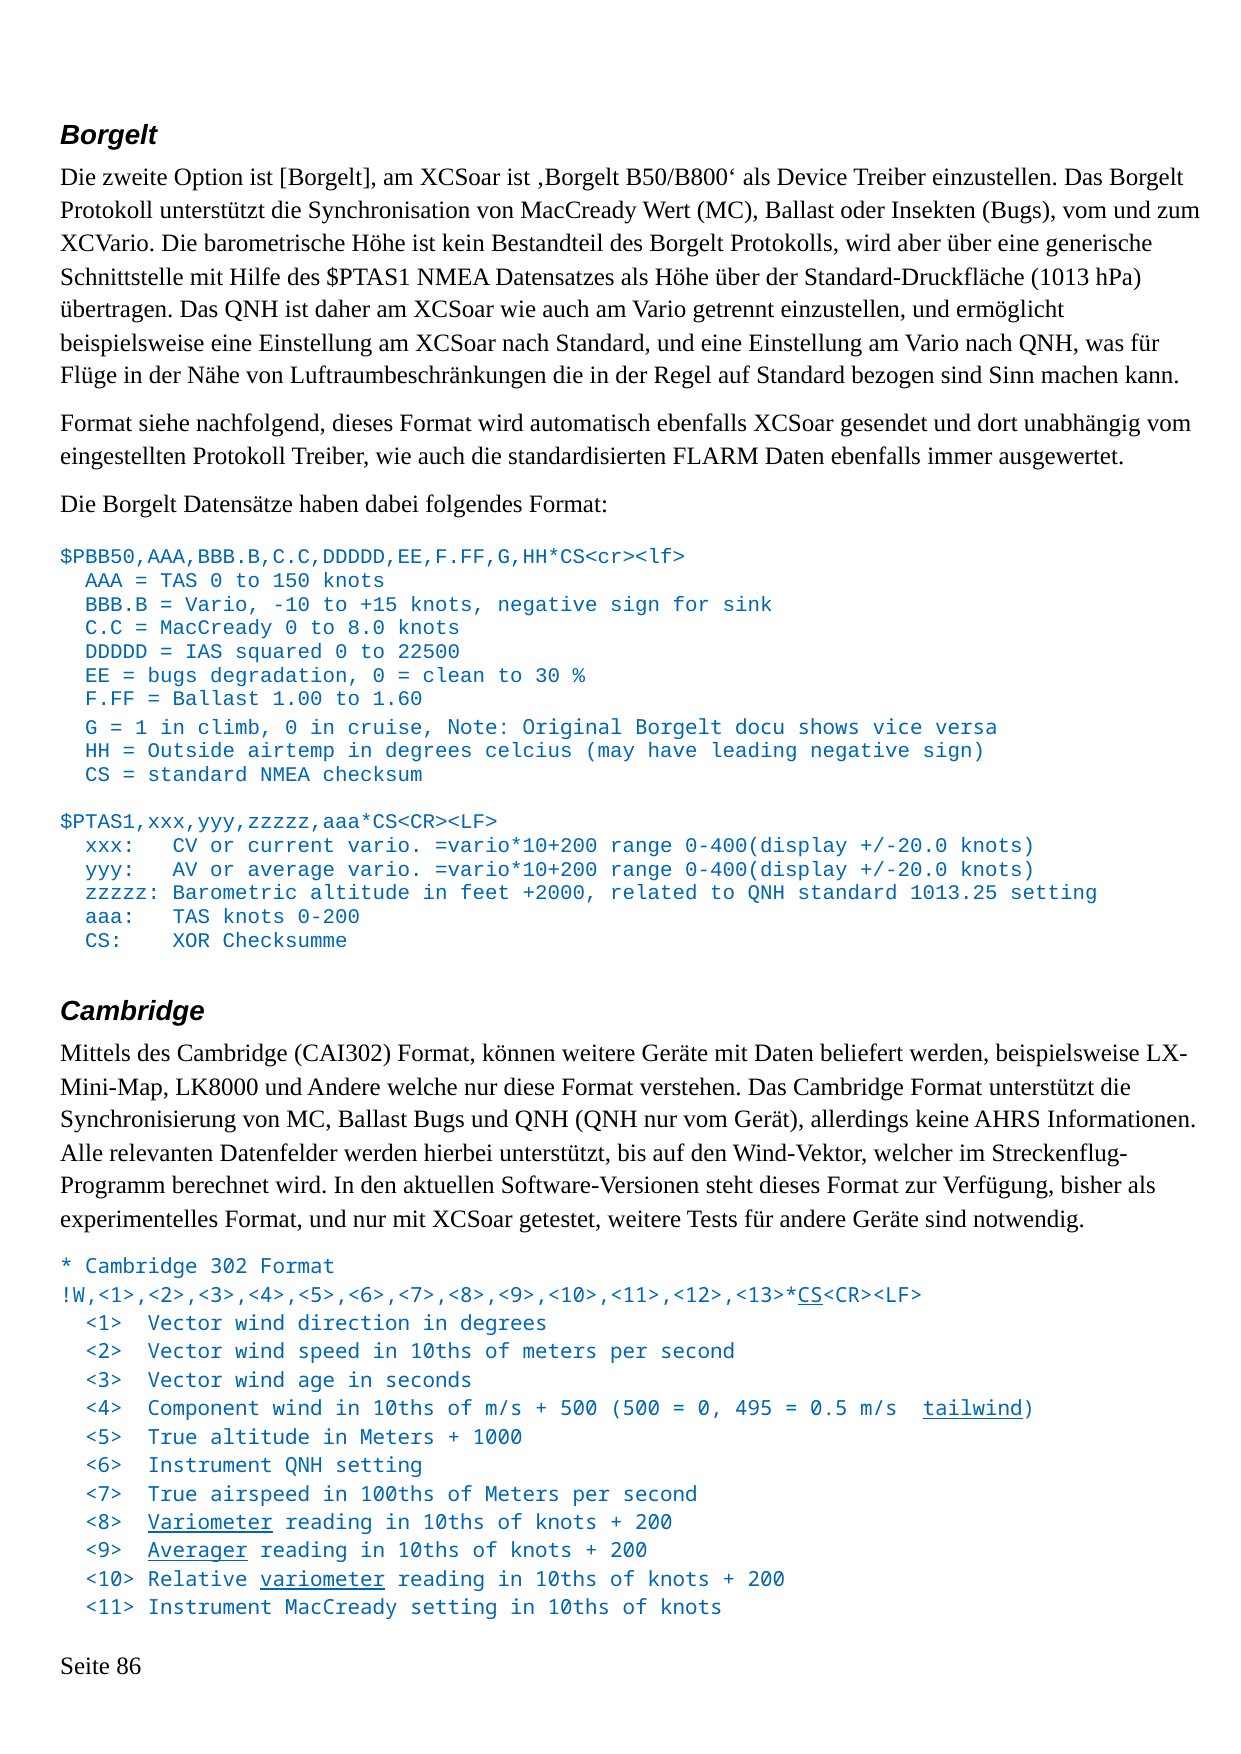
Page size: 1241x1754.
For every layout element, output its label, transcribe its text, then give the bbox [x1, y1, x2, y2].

text <9> Averager reading in 10ths of knots + 200 [60, 1536, 1207, 1564]
text C.C = MacCready 0 to 8.0 knots [60, 617, 1207, 641]
text <11> Instrument MacCready setting in 10ths of knots [60, 1592, 1207, 1621]
text F.FF = Ballast 1.00 to 1.60 [60, 688, 1207, 712]
text <5> True altitude in Meters + 1000 [60, 1422, 1207, 1450]
text <8> Variometer reading in 10ths of knots + 200 [60, 1507, 1207, 1536]
text $PBB50,AAA,BBB.B,C.C,DDDDD,EE,F.FF,G,HH*CS<cr><lf> [60, 546, 1207, 570]
text Die Borgelt Datensätze haben dabei folgendes Format: [60, 489, 1207, 518]
text <2> Vector wind speed in 10ths of meters per second [60, 1337, 1207, 1365]
text aaa: TAS knots 0-200 [60, 906, 1207, 929]
text yyy: AV or average vario. =vario*10+200 range 0-400(display +/-20.0 knots) [60, 859, 1207, 882]
text zzzzz: Barometric altitude in feet +2000, related to QNH standard 1013.25 setting [60, 882, 1207, 906]
text CS: XOR Checksumme [60, 929, 1207, 953]
text $PTAS1,xxx,yyy,zzzzz,aaa*CS<CR><LF> [60, 811, 1207, 835]
text <4> Component wind in 10ths of m/s + 500 (500 = 0, 495 = 0.5 m/s tailwind) [60, 1393, 1207, 1422]
text HH = Outside airtemp in degrees celcius (may have leading negative sign) [60, 740, 1207, 764]
subtitle Cambridge [60, 994, 1207, 1026]
text <6> Instrument QNH setting [60, 1450, 1207, 1479]
text <3> Vector wind age in seconds [60, 1365, 1207, 1393]
text G = 1 in climb, 0 in cruise, Note: Original Borgelt docu shows vice versa [60, 712, 1207, 740]
text Format siehe nachfolgend, dieses Format wird automatisch ebenfalls XCSoar gesendet und dort unabhängig vom eingestellten Protokoll Treiber, wie auch die standardisierten FLARM Daten ebenfalls immer ausgewertet. [60, 408, 1207, 470]
text BBB.B = Vario, -10 to +15 knots, negative sign for sink [60, 594, 1207, 617]
text <10> Relative variometer reading in 10ths of knots + 200 [60, 1564, 1207, 1592]
text DDDDD = IAS squared 0 to 22500 [60, 641, 1207, 664]
text AAA = TAS 0 to 150 knots [60, 570, 1207, 594]
text Die zweite Option ist [Borgelt], am XCSoar ist ‚Borgelt B50/B800‘ als Device Treiber einzustellen. Das Borgelt Protokoll unterstützt die Synchronisation von MacCready Wert (MC), Ballast oder Insekten (Bugs), vom und zum XCVario. Die barometrische Höhe ist kein Bestandteil des Borgelt Protokolls, wird aber über eine generische Schnittstelle mit Hilfe des $PTAS1 NMEA Datensatzes als Höhe über der Standard-Druckfläche (1013 hPa) übertragen. Das QNH ist daher am XCSoar wie auch am Vario getrennt einzustellen, und ermöglicht beispielsweise eine Einstellung am XCSoar nach Standard, und eine Einstellung am Vario nach QNH, was für Flüge in der Nähe von Luftraumbeschränkungen die in der Regel auf Standard bezogen sind Sinn machen kann. [60, 162, 1207, 389]
subtitle Borgelt [60, 118, 1207, 150]
text Mittels des Cambridge (CAI302) Format, können weitere Geräte mit Daten beliefert werden, beispielsweise LX-Mini-Map, LK8000 und Andere welche nur diese Format verstehen. Das Cambridge Format unterstützt die Synchronisierung von MC, Ballast Bugs und QNH (QNH nur vom Gerät), allerdings keine AHRS Informationen. Alle relevanten Datenfelder werden hierbei unterstützt, bis auf den Wind-Vektor, welcher im Streckenflug-Programm berechnet wird. In den aktuellen Software-Versionen steht dieses Format zur Verfügung, bisher als experimentelles Format, und nur mit XCSoar getestet, weitere Tests für andere Geräte sind notwendig. [60, 1038, 1207, 1232]
text <7> True airspeed in 100ths of Meters per second [60, 1479, 1207, 1507]
text xxx: CV or current vario. =vario*10+200 range 0-400(display +/-20.0 knots) [60, 835, 1207, 859]
text * Cambridge 302 Format [60, 1251, 1207, 1280]
text !W,<1>,<2>,<3>,<4>,<5>,<6>,<7>,<8>,<9>,<10>,<11>,<12>,<13>*CS<CR><LF> [60, 1280, 1207, 1308]
text CS = standard NMEA checksum [60, 764, 1207, 788]
text <1> Vector wind direction in degrees [60, 1308, 1207, 1337]
text EE = bugs degradation, 0 = clean to 30 % [60, 664, 1207, 688]
